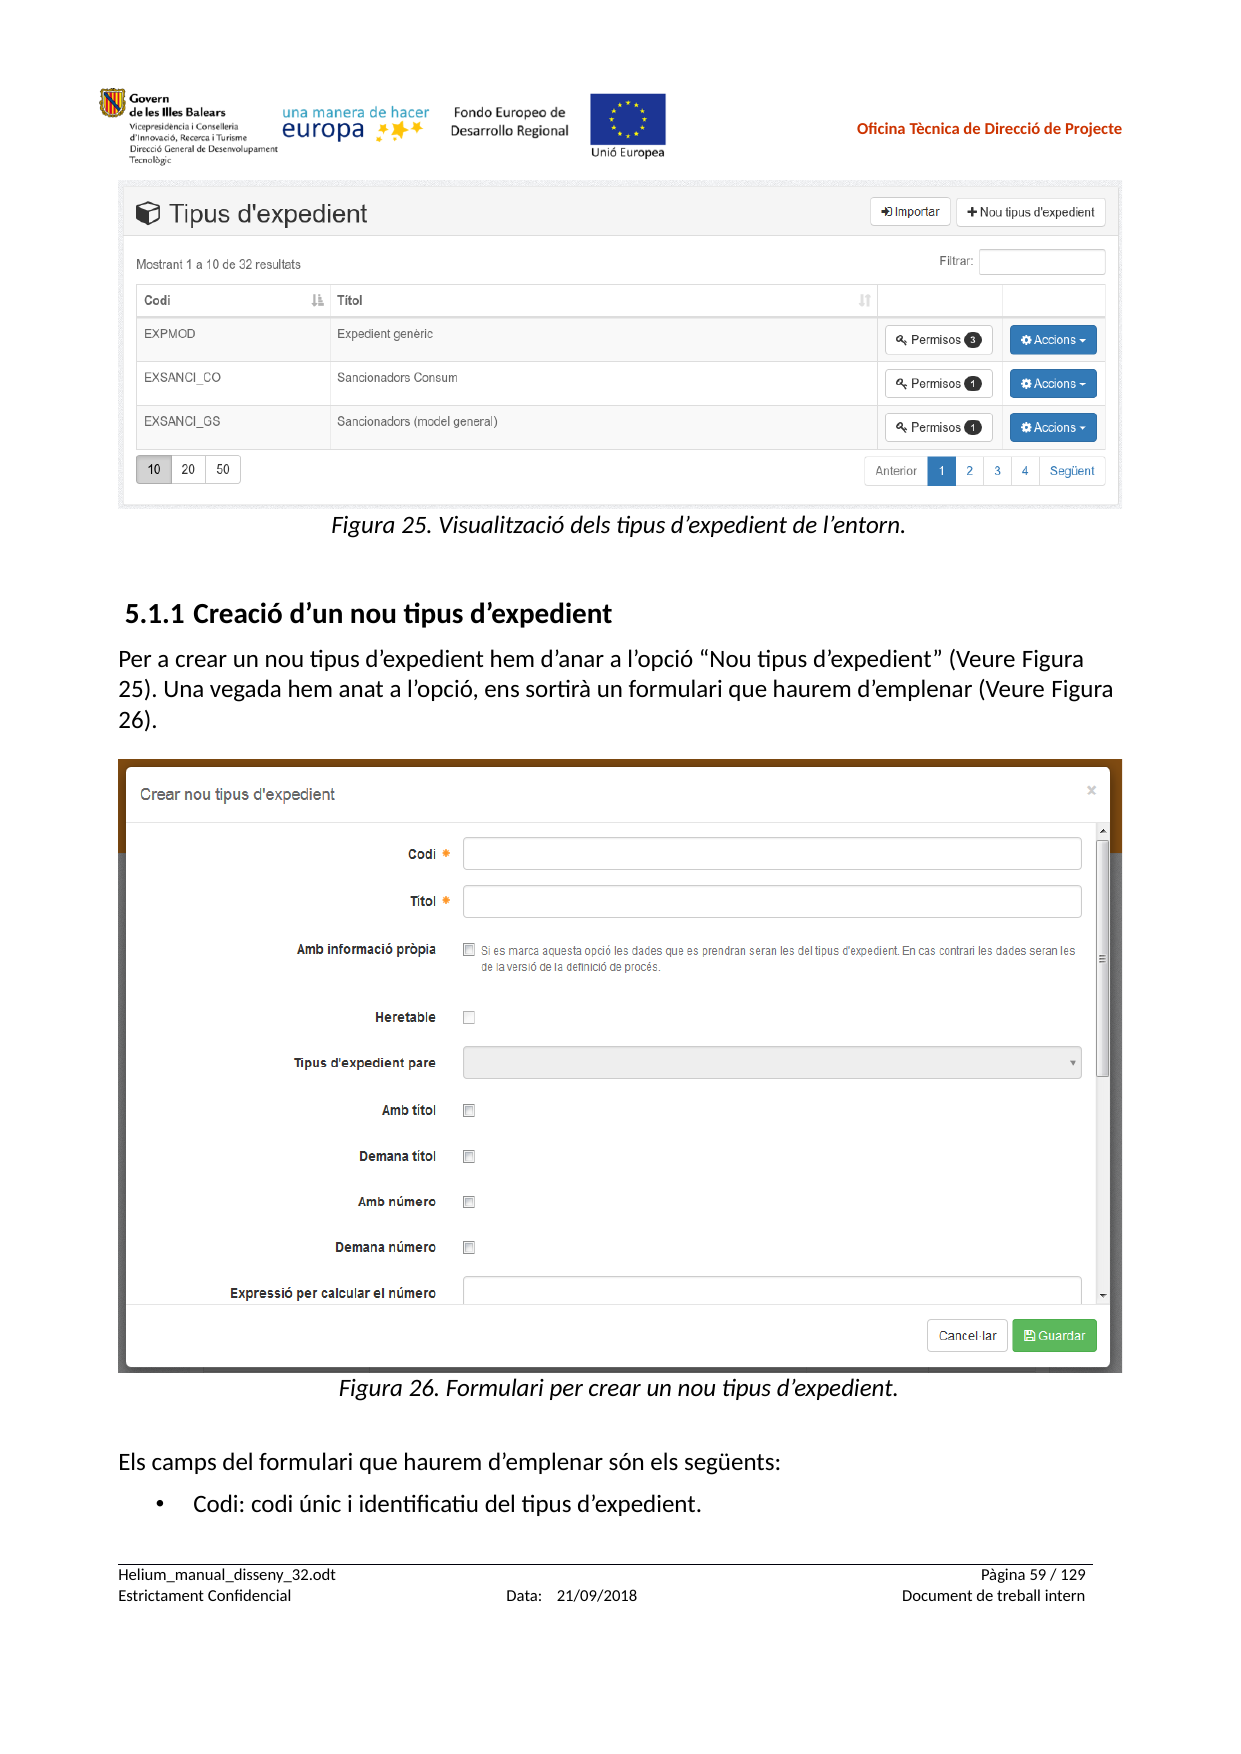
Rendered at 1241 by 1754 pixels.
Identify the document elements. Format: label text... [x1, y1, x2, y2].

text Per a crear un nou tipus d’expedient hem d’anar a l’opció “Nou tipus d’expedient” (Veure Figura 25). Una vegada hem anat a l’opció, ens sortirà un formulari que haurem d’emplenar (Veure Figura 26). [118, 643, 1122, 734]
text Figura 26. Formulari per crear un nou tipus d’expedient. [118, 1373, 1122, 1403]
text Els camps del formulari que haurem d’emplenar són els següents: [118, 1446, 1122, 1476]
subtitle Creació d’un nou tipus d’expedient [118, 595, 1122, 630]
picture [99, 87, 668, 166]
text Figura 25. Visualització dels tipus d’expedient de l’entorn. [118, 509, 1122, 539]
list Codi: codi únic i identificatiu del tipus d’expedient. [156, 1489, 1122, 1519]
